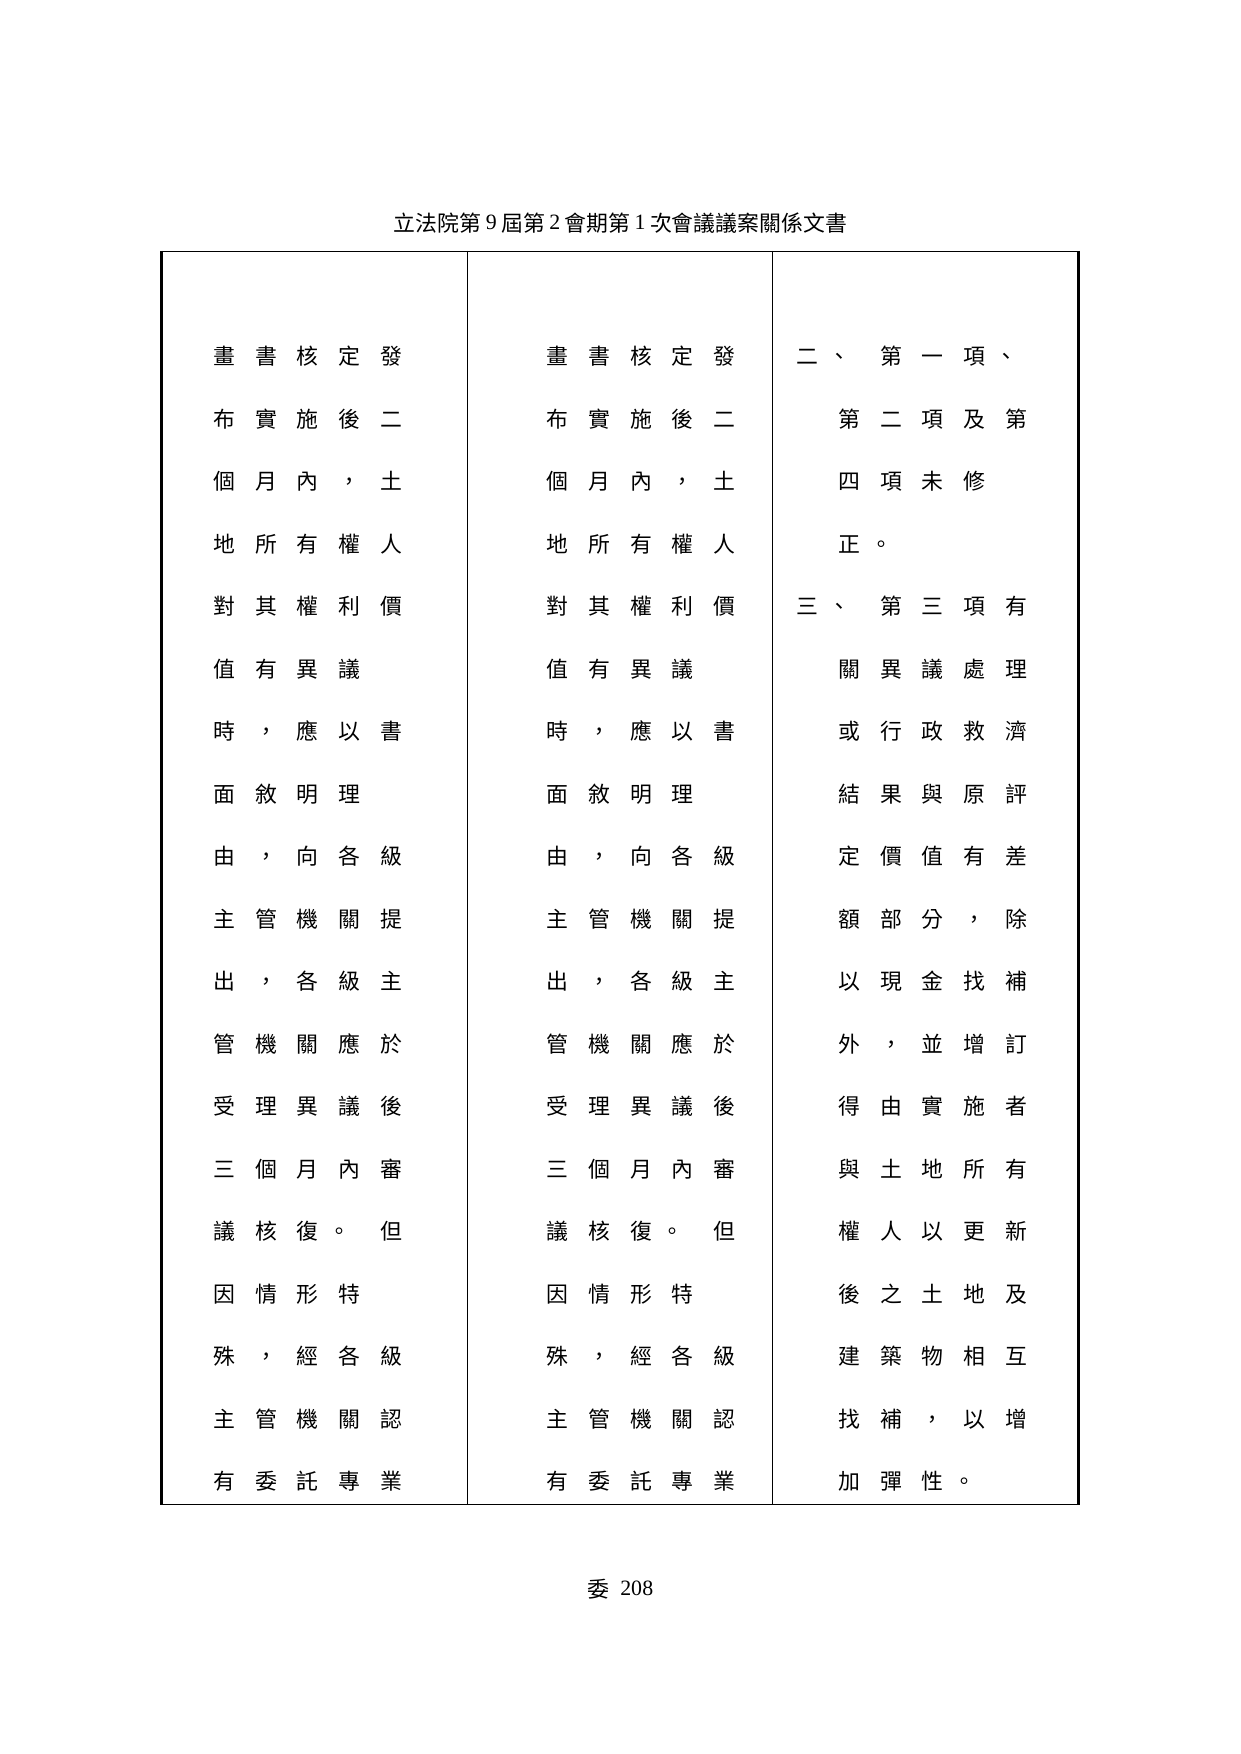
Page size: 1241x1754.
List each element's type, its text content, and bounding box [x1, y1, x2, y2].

table_cell 二、第一項、第二項及第四項未修正。 三、第三項有關異議處理或行政救濟結果與原評定價值有差額部分，除以現金找補外，並增訂得由實施者與土地所有權人以更新後之土地及建築物相互找補，以增加彈性。 [773, 252, 1077, 1504]
table_cell 畫書核定發布實施後二個月內，土地所有權人對其權利價值有異議時，應以書面敘明理由，向各級主管機關提出，各級主管機關應於受理異議後三個月內審議核復。但因情形特殊，經各級主管機關認有委託專業 [468, 252, 772, 1504]
table_cell 畫書核定發布實施後二個月內，土地所有權人對其權利價值有異議時，應以書面敘明理由，向各級主管機關提出，各級主管機關應於受理異議後三個月內審議核復。但因情形特殊，經各級主管機關認有委託專業 [163, 252, 467, 1504]
